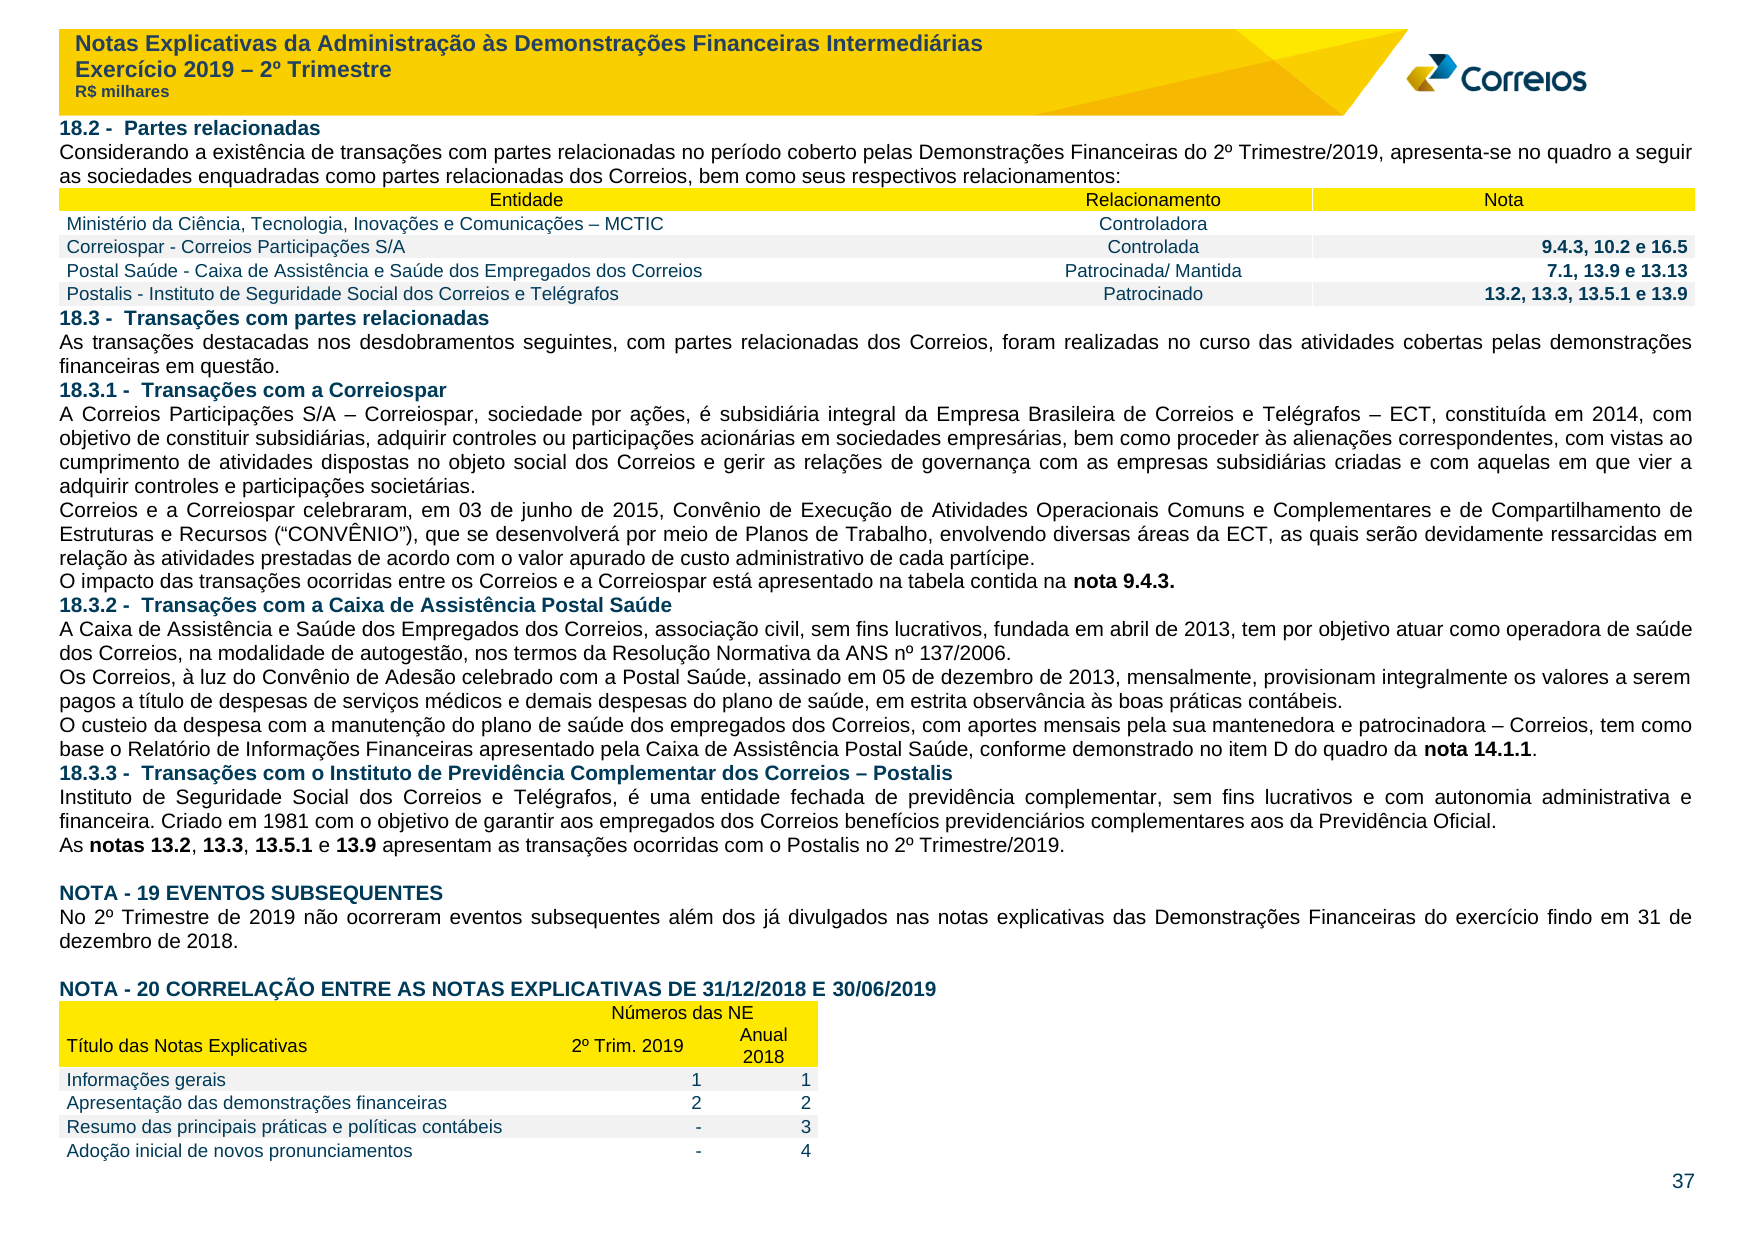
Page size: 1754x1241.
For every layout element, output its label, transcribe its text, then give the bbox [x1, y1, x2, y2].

picture [269, 1150, 273, 1161]
table_cell Controlada [994, 235, 1312, 258]
table_header [59, 1001, 546, 1024]
table_cell 1 [709, 1068, 818, 1091]
text Considerando a existência de transações com partes relacionadas no período coberto pelas Demonstrações Financeiras do 2º Trimestre/2019, apresenta-se no quadro a seguir as sociedades enquadradas como partes relacionadas dos Correios, bem como seus respectivos relacionamentos: [59, 140, 1695, 188]
table_cell [1313, 211, 1695, 235]
subtitle CORRELAÇÃO ENTRE AS NOTAS EXPLICATIVAS DE 31/12/2018 E 30/06/2019 [59, 977, 1695, 1001]
table_cell 2 [546, 1091, 709, 1115]
text Os Correios, à luz do Convênio de Adesão celebrado com a Postal Saúde, assinado em 05 de dezembro de 2013, mensalmente, provisionam integralmente os valores a serem pagos a título de despesas de serviços médicos e demais despesas do plano de saúde, em estrita observância às boas práticas contábeis. [59, 665, 1695, 713]
subtitle Transações com a Correiospar [59, 378, 1695, 402]
table_cell 2º Trim. 2019 [546, 1024, 709, 1067]
picture [68, 264, 75, 270]
picture [497, 267, 501, 277]
table_cell Postalis - Instituto de Seguridade Social dos Correios e Telégrafos [59, 282, 994, 306]
table_cell Controladora [994, 211, 1312, 235]
text As notas 13.2, 13.3, 13.5.1 e 13.9 apresentam as transações ocorridas com o Postalis no 2º Trimestre/2019. [59, 833, 1695, 857]
table_cell Patrocinado [994, 282, 1312, 306]
subtitle Transações com o Instituto de Previdência Complementar dos Correios – Postalis [59, 761, 1695, 785]
picture [68, 1120, 75, 1133]
table_cell 1 [546, 1068, 709, 1091]
table_cell Postal Saúde - Caixa de Assistência e Saúde dos Empregados dos Correios [59, 259, 994, 282]
table_header Relacionamento [994, 188, 1312, 211]
text O custeio da despesa com a manutenção do plano de saúde dos empregados dos Correios, com aportes mensais pela sua mantenedora e patrocinadora – Correios, tem como base o Relatório de Informações Financeiras apresentado pela Caixa de Assistência Postal Saúde, conforme demonstrado no item D do quadro da nota 14.1.1. [59, 713, 1695, 761]
picture [59, 29, 1607, 116]
table_header Entidade [59, 188, 994, 211]
text A Correios Participações S/A – Correiospar, sociedade por ações, é subsidiária integral da Empresa Brasileira de Correios e Telégrafos – ECT, constituída em 2014, com objetivo de constituir subsidiárias, adquirir controles ou participações acionárias em sociedades empresárias, bem como proceder às alienações correspondentes, com vistas ao cumprimento de atividades dispostas no objeto social dos Correios e gerir as relações de governança com as empresas subsidiárias criadas e com aquelas em que vier a adquirir controles e participações societárias. [59, 402, 1695, 497]
table_header Nota [1313, 188, 1695, 211]
table_cell 7.1, 13.9 e 13.13 [1313, 259, 1695, 282]
subtitle Transações com partes relacionadas [59, 306, 1695, 330]
picture [198, 1123, 202, 1133]
table_cell 4 [709, 1138, 818, 1162]
subtitle Partes relacionadas [59, 116, 1695, 140]
picture [244, 1099, 248, 1109]
picture [68, 287, 75, 293]
table_cell Ministério da Ciência, Tecnologia, Inovações e Comunicações – MCTIC [59, 211, 994, 235]
text A Caixa de Assistência e Saúde dos Empregados dos Correios, associação civil, sem fins lucrativos, fundada em abril de 2013, tem por objetivo atuar como operadora de saúde dos Correios, na modalidade de autogestão, nos termos da Resolução Normativa da ANS nº 137/2006. [59, 617, 1695, 665]
picture [530, 287, 541, 300]
table_cell Correiospar - Correios Participações S/A [59, 235, 994, 258]
table_cell Anual 2018 [709, 1024, 818, 1067]
table_cell 9.4.3, 10.2 e 16.5 [1313, 235, 1695, 258]
text Correios e a Correiospar celebraram, em 03 de junho de 2015, Convênio de Execução de Atividades Operacionais Comuns e Complementares e de Compartilhamento de Estruturas e Recursos (“CONVÊNIO”), que se desenvolverá por meio de Planos de Trabalho, envolvendo diversas áreas da ECT, as quais serão devidamente ressarcidas em relação às atividades prestadas de acordo com o valor apurado de custo administrativo de cada partícipe. [59, 497, 1695, 569]
table_cell Informações gerais [59, 1068, 546, 1091]
picture [442, 1123, 446, 1133]
text O impacto das transações ocorridas entre os Correios e a Correiospar está apresentado na tabela contida na nota 9.4.3. [59, 569, 1695, 593]
text Instituto de Seguridade Social dos Correios e Telégrafos, é uma entidade fechada de previdência complementar, sem fins lucrativos e com autonomia administrativa e financeira. Criado em 1981 com o objetivo de garantir aos empregados dos Correios benefícios previdenciários complementares aos da Previdência Oficial. [59, 785, 1695, 833]
table_cell - [546, 1115, 709, 1138]
table_cell 2 [709, 1091, 818, 1115]
subtitle Transações com a Caixa de Assistência Postal Saúde [59, 593, 1695, 617]
table_cell Apresentação das demonstrações financeiras [59, 1091, 546, 1115]
table_cell 13.2, 13.3, 13.5.1 e 13.9 [1313, 282, 1695, 306]
text As transações destacadas nos desdobramentos seguintes, com partes relacionadas dos Correios, foram realizadas no curso das atividades cobertas pelas demonstrações financeiras em questão. [59, 330, 1695, 378]
table_header Números das NE [546, 1001, 818, 1024]
text No 2º Trimestre de 2019 não ocorreram eventos subsequentes além dos já divulgados nas notas explicativas das Demonstrações Financeiras do exercício findo em 31 de dezembro de 2018. [59, 905, 1695, 953]
table_cell Título das Notas Explicativas [59, 1024, 546, 1067]
table_cell Patrocinada/ Mantida [994, 259, 1312, 282]
subtitle EVENTOS SUBSEQUENTES [59, 881, 1695, 905]
table_cell - [546, 1138, 709, 1162]
table_cell Adoção inicial de novos pronunciamentos [59, 1138, 546, 1162]
table_cell 3 [709, 1115, 818, 1138]
picture [72, 1076, 76, 1086]
table_cell Resumo das principais práticas e políticas contábeis [59, 1115, 546, 1138]
